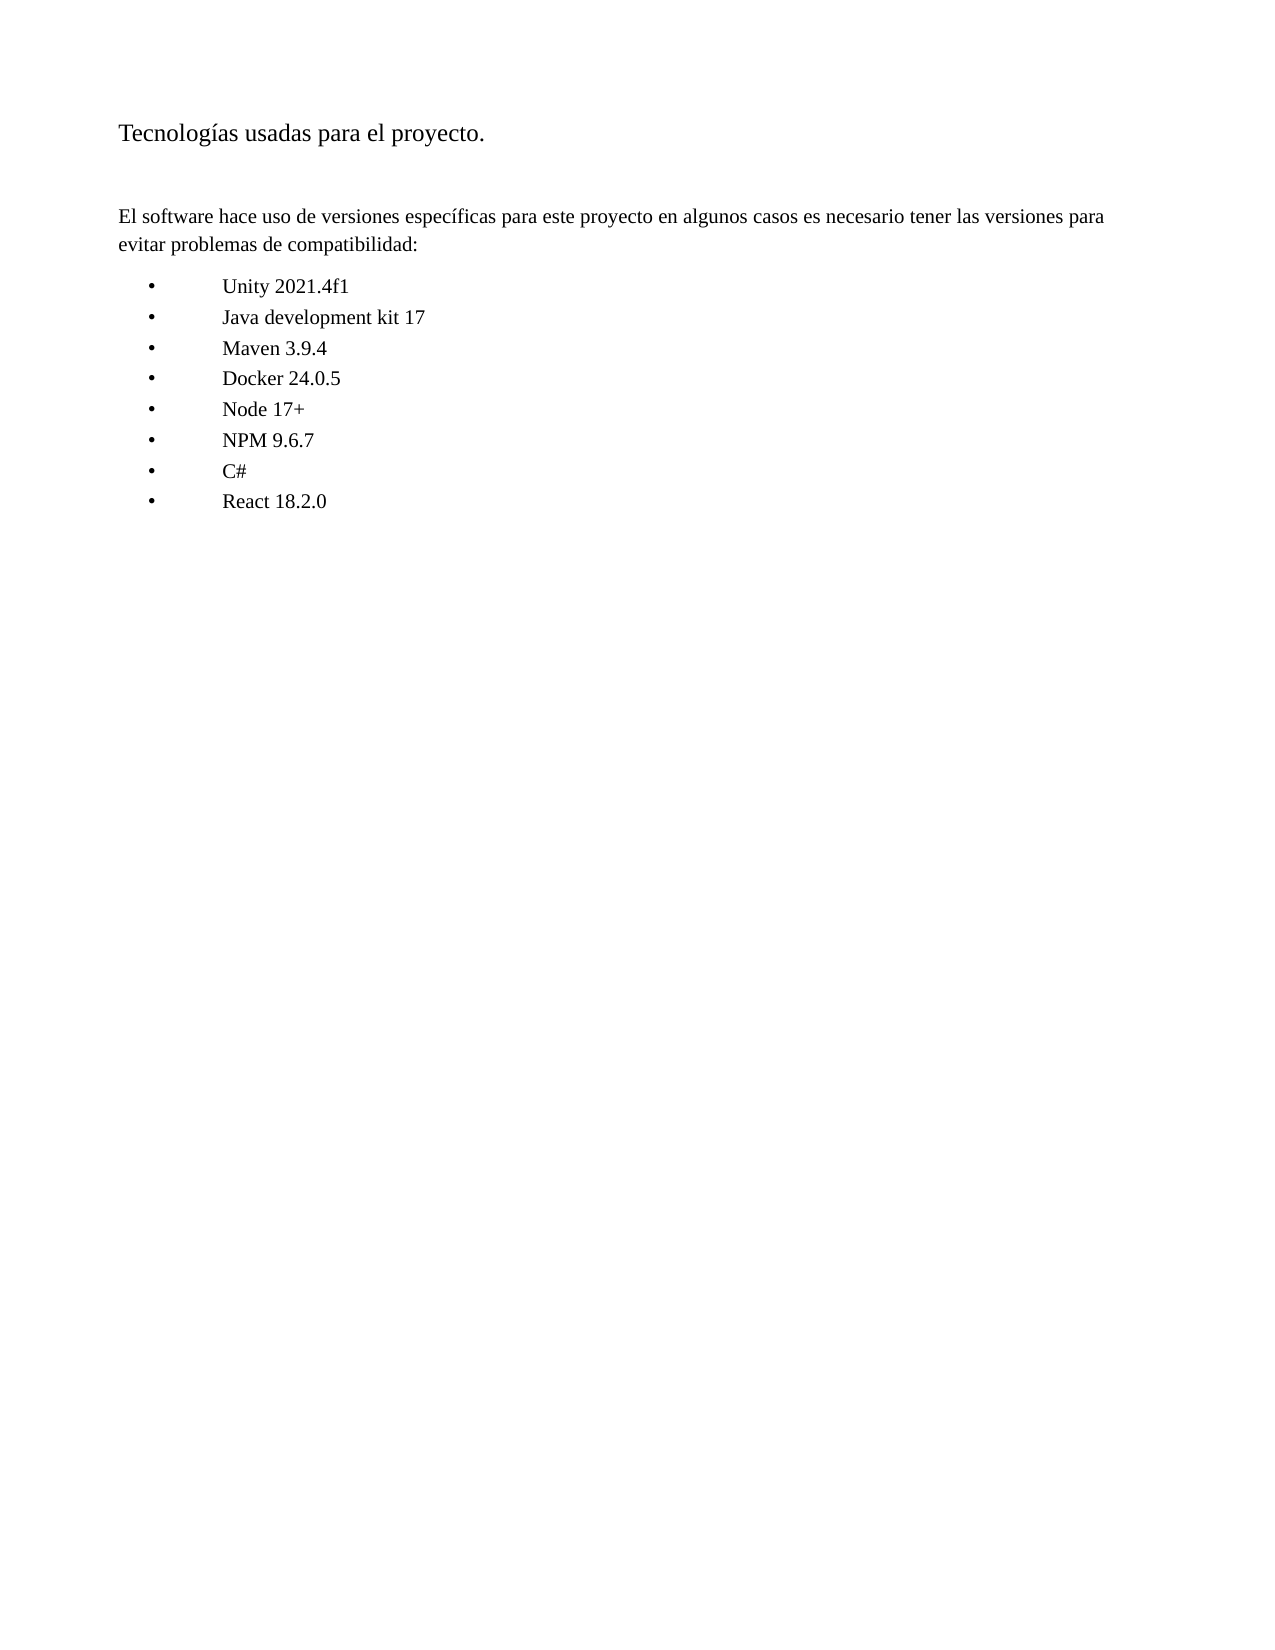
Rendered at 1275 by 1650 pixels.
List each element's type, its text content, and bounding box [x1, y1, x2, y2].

text El software hace uso de versiones específicas para este proyecto en algunos casos es necesario tener las versiones para evitar problemas de compatibilidad: [118, 204, 1157, 256]
list Maven 3.9.4 [148, 336, 1157, 360]
list Node 17+ [148, 397, 1157, 421]
text Tecnologías usadas para el proyecto. [118, 118, 1157, 147]
list Java development kit 17 [148, 305, 1157, 329]
list C# [148, 458, 1157, 483]
list NPM 9.6.7 [148, 428, 1157, 452]
list React 18.2.0 [148, 489, 1157, 513]
list Unity 2021.4f1 [148, 274, 1157, 298]
list Docker 24.0.5 [148, 366, 1157, 390]
